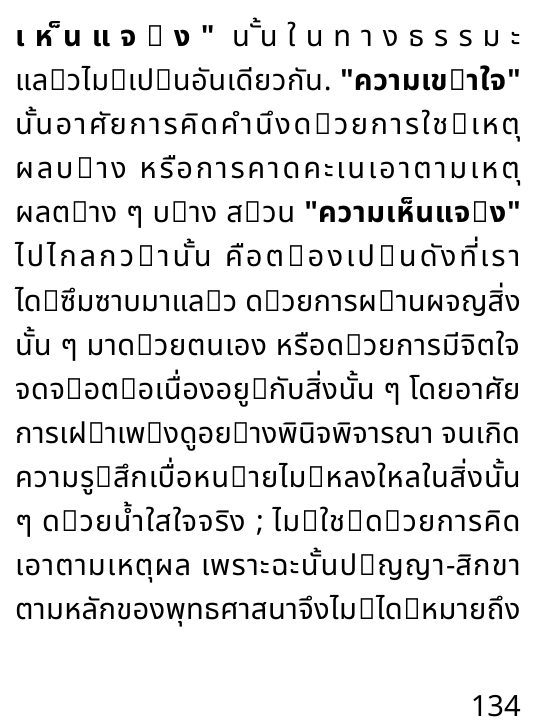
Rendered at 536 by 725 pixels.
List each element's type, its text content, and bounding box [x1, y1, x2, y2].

text เห็นแจง" นั้นในทางธรรมะแลวไมเปนอันเดียวกัน. "ความเขาใจ" นั้นอาศัยการคิดคํานึงดวยการใชเหตุผลบาง หรือการคาดคะเนเอาตามเหตุผลตาง ๆ บาง สวน "ความเห็นแจง" ไปไกลกวานั้น คือตองเปนดังที่เราไดซึมซาบมาแลว ดวยการผานผจญสิ่งนั้น ๆ มาดวยตนเอง หรือดวยการมีจิตใจจดจอตอเนื่องอยูกับสิ่งนั้น ๆ โดยอาศัยการเฝาเพงดูอยางพินิจพิจารณา จนเกิดความรูสึกเบื่อหนายไมหลงใหลในสิ่งนั้น ๆ ดวยน้ำใสใจจริง ; ไมใชดวยการคิดเอาตามเหตุผล เพราะฉะนั้นปญญา-สิกขาตามหลักของพุทธศาสนาจึงไมไดหมายถึง [15, 15, 521, 633]
